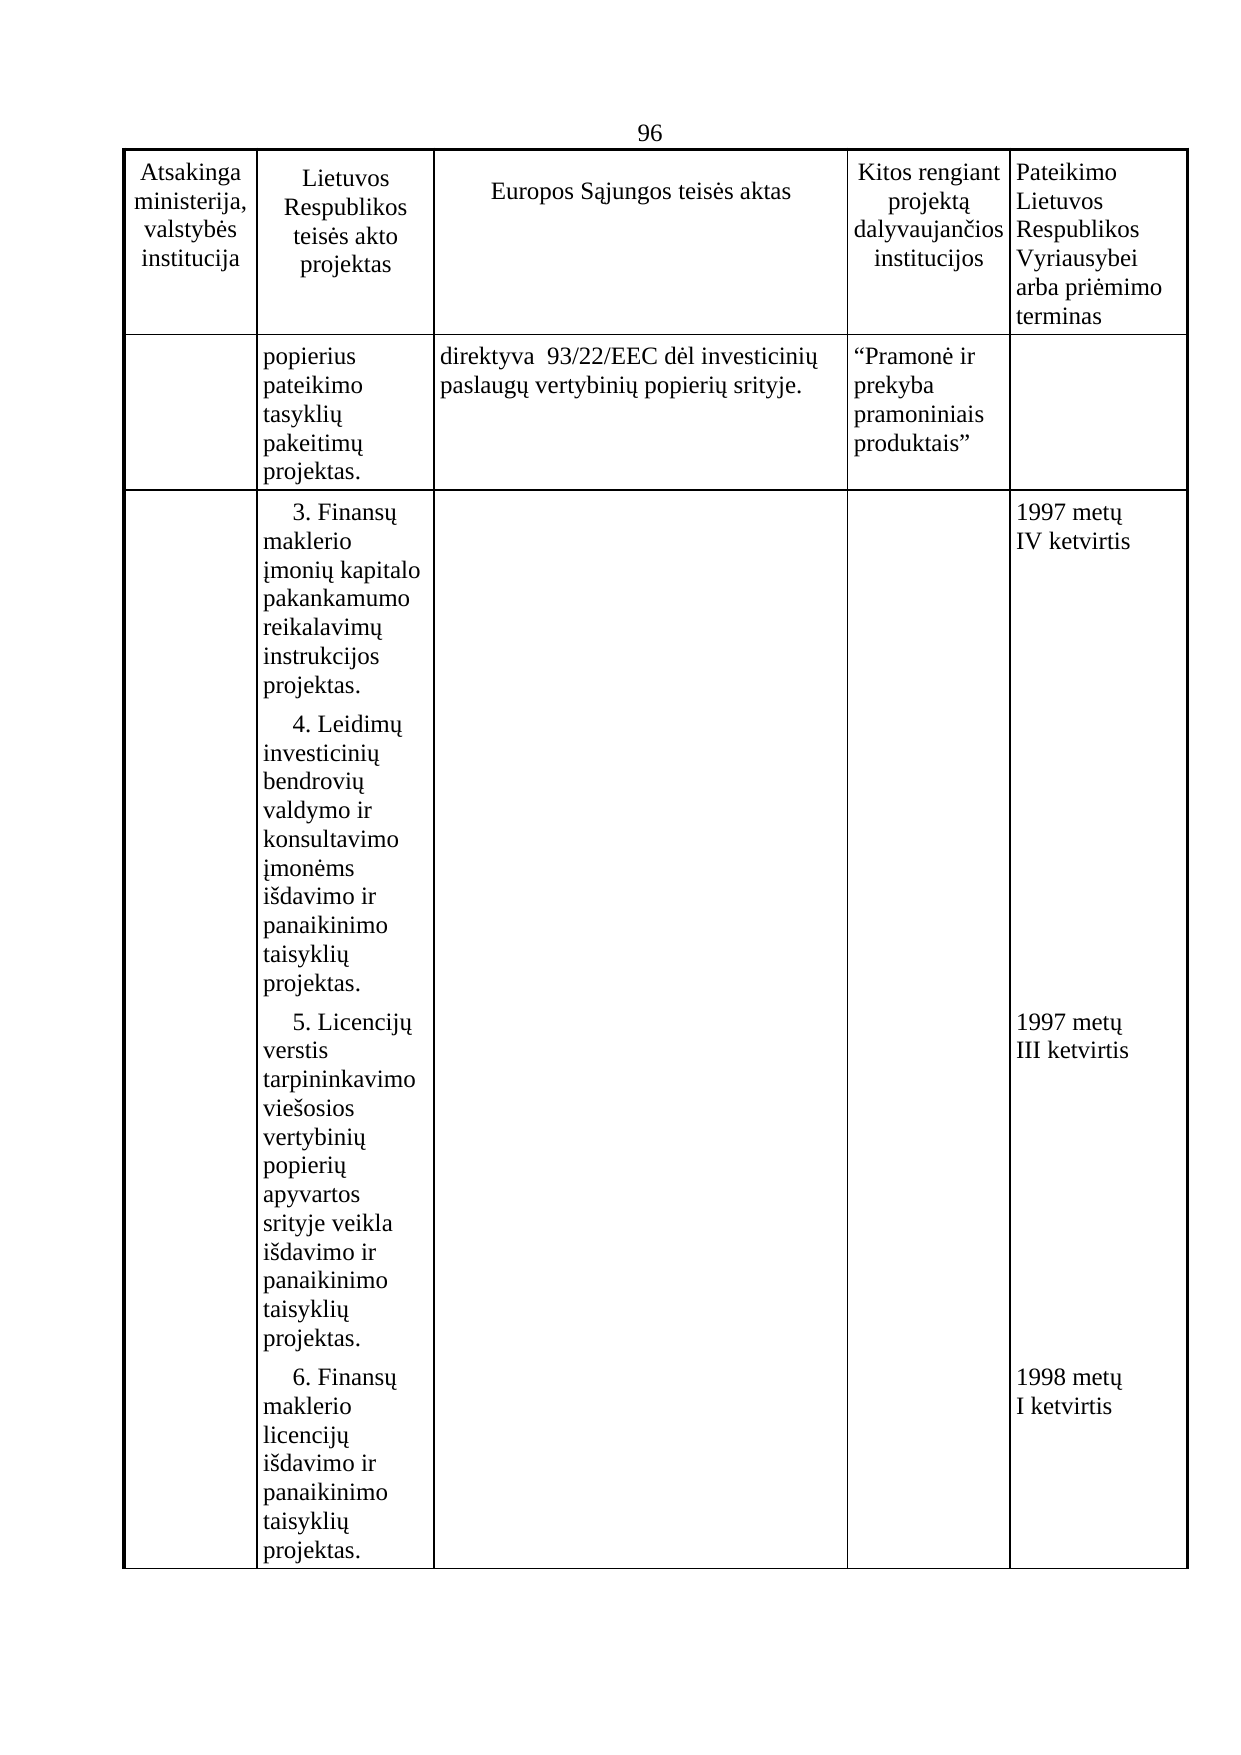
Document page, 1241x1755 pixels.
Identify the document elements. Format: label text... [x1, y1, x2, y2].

table_cell [126, 1356, 256, 1568]
table_header Pateikimo Lietuvos Respublikos Vyriausybei arba priėmimo terminas [1011, 151, 1186, 334]
table_cell 3. Finansų maklerio įmonių kapitalo pakankamumo reikalavimų instrukcijos projektas. [258, 491, 433, 703]
table_cell [435, 703, 847, 1001]
table_header Lietuvos Respublikos teisės akto projektas [258, 151, 433, 334]
table_cell [848, 1356, 1009, 1568]
table_cell [848, 703, 1009, 1001]
table_cell [435, 1001, 847, 1356]
table_cell direktyva 93/22/EEC dėl investicinių paslaugų vertybinių popierių srityje. [435, 335, 847, 489]
table_cell [848, 491, 1009, 703]
table_cell 1997 metų III ketvirtis [1011, 1001, 1186, 1356]
table_cell [126, 1001, 256, 1356]
table_cell [126, 491, 256, 703]
table_cell 6. Finansų maklerio licencijų išdavimo ir panaikinimo taisyklių projektas. [258, 1356, 433, 1568]
table_cell [435, 1356, 847, 1568]
table_header Atsakinga ministerija, valstybės institucija [126, 151, 256, 334]
table_cell “Pramonė ir prekyba pramoniniais produktais” [848, 335, 1009, 489]
table_cell popierius pateikimo tasyklių pakeitimų projektas. [258, 335, 433, 489]
table_cell 4. Leidimų investicinių bendrovių valdymo ir konsultavimo įmonėms išdavimo ir panaikinimo taisyklių projektas. [258, 703, 433, 1001]
table_header Europos Sąjungos teisės aktas [435, 151, 847, 334]
table_cell [126, 335, 256, 489]
table_cell [435, 491, 847, 703]
table_cell 1998 metų I ketvirtis [1011, 1356, 1186, 1568]
table_cell [1011, 335, 1186, 489]
table_header Kitos rengiant projektą dalyvaujančios institucijos [848, 151, 1009, 334]
table_cell 5. Licencijų verstis tarpininkavimo viešosios vertybinių popierių apyvartos srityje veikla išdavimo ir panaikinimo taisyklių projektas. [258, 1001, 433, 1356]
table_cell 1997 metų IV ketvirtis [1011, 491, 1186, 703]
table_cell [1011, 703, 1186, 1001]
table_cell [848, 1001, 1009, 1356]
table_cell [126, 703, 256, 1001]
